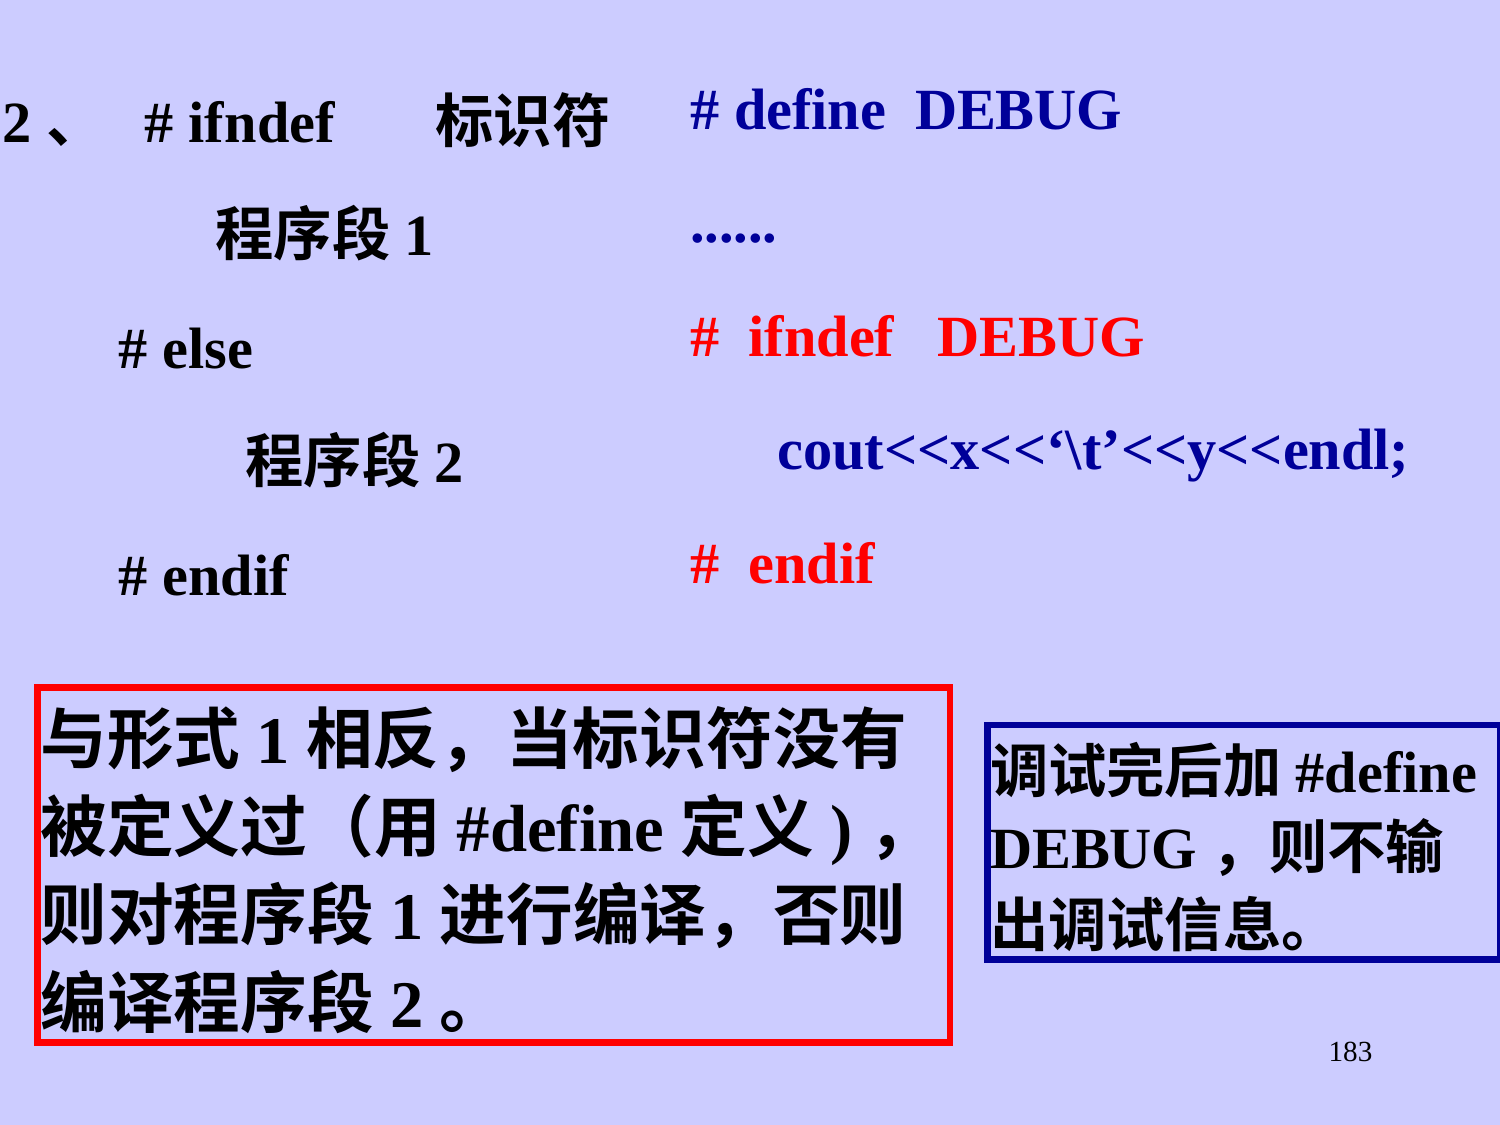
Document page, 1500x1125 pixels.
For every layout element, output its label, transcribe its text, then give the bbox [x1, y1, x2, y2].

text_box [1074, 1025, 1388, 1101]
text_box 2、 # ifndef 标识符 程序段1 # else 程序段2 # endif [0, 75, 676, 610]
text_box 与形式1相反，当标识符没有被定义过（用#define定义)，则对程序段1进行编译，否则编译程序段2。 [37, 687, 951, 1043]
text_box # define DEBUG ...... # ifndef DEBUG cout<<x<<‘\t’<<y<<endl; # endif [687, 62, 1450, 597]
text_box 调试完后加#define DEBUG，则不输出调试信息。 [987, 725, 1500, 960]
